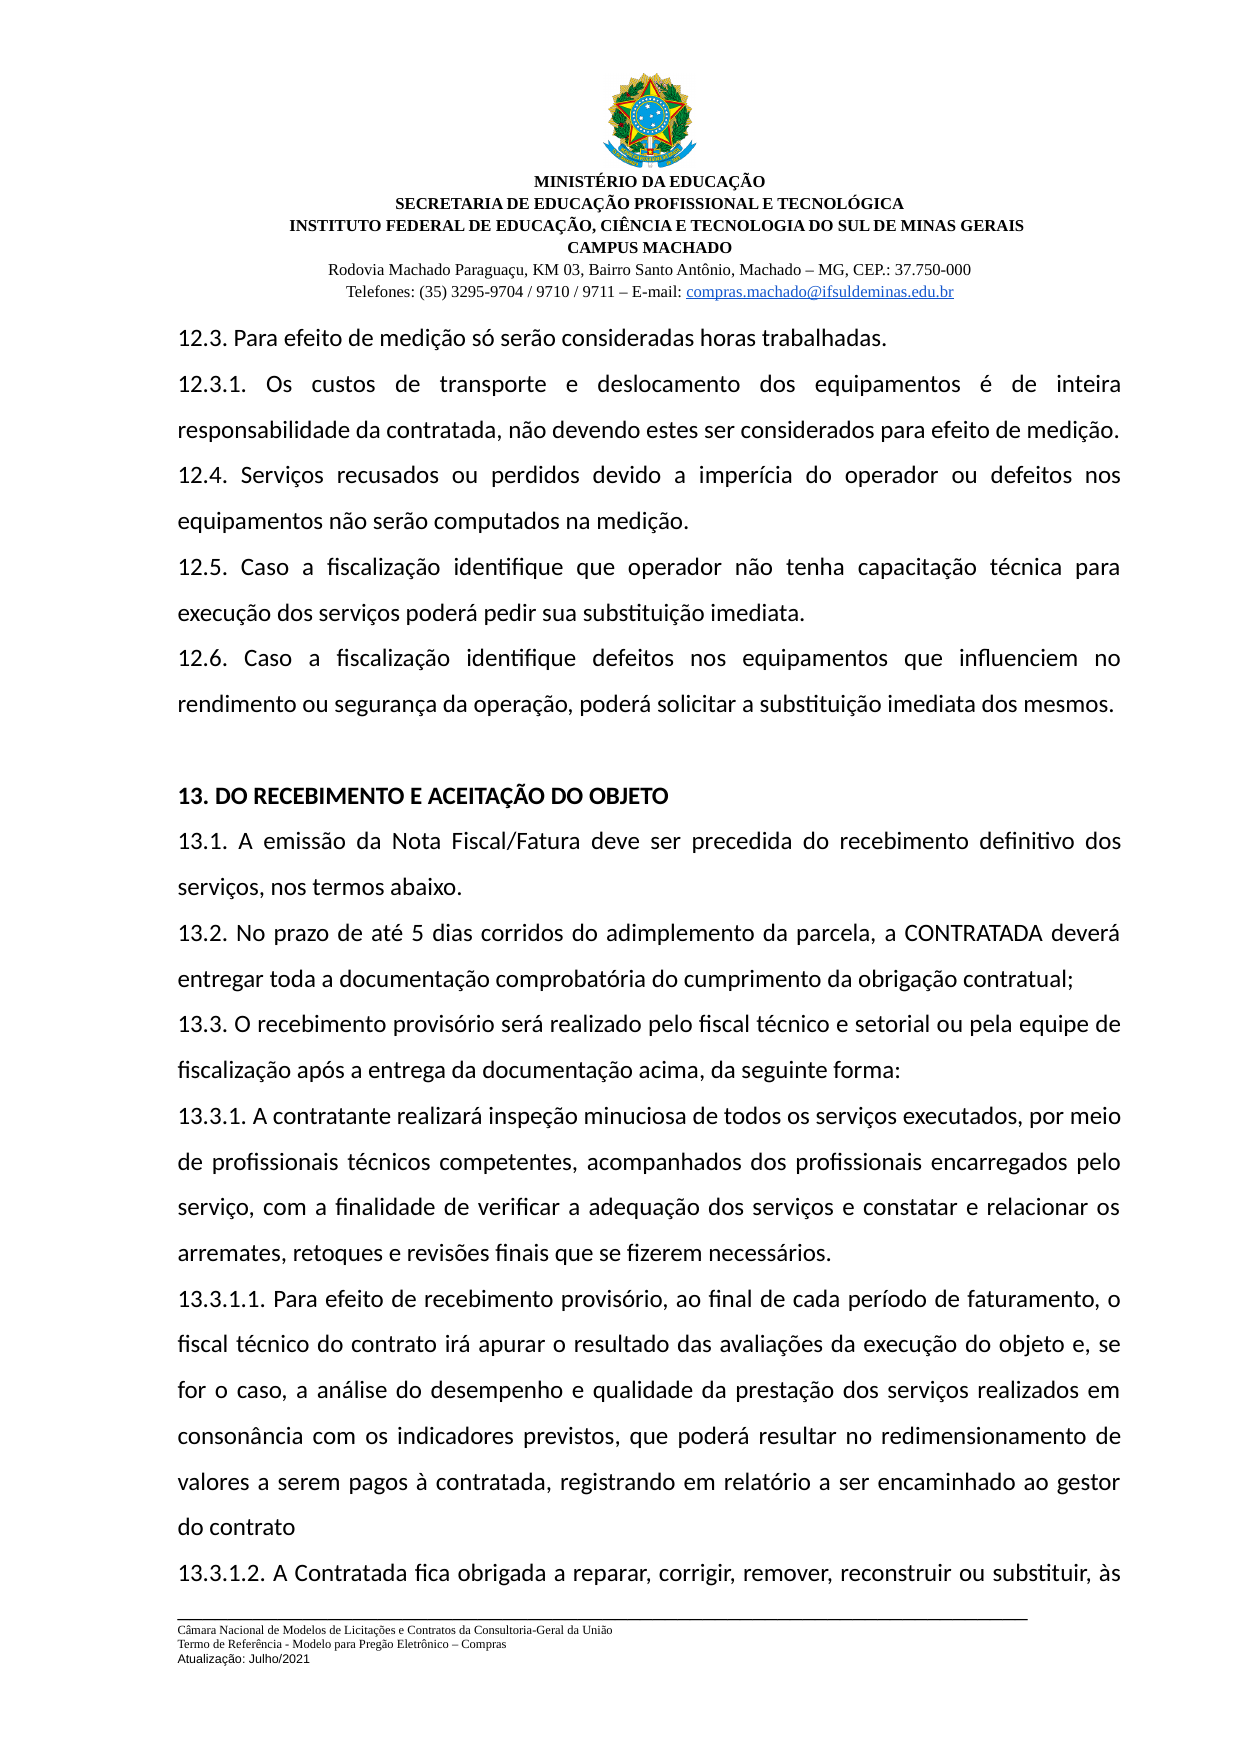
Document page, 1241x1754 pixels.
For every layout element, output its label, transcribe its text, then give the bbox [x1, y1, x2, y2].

text 12.3.1. Os custos de transporte e deslocamento dos equipamentos é de inteira responsabilidade da contratada, não devendo estes ser considerados para efeito de medição. [177, 368, 1122, 444]
text 13. DO RECEBIMENTO E ACEITAÇÃO DO OBJETO [177, 780, 1122, 810]
text 13.3.1.1. Para efeito de recebimento provisório, ao final de cada período de faturamento, o fiscal técnico do contrato irá apurar o resultado das avaliações da execução do objeto e, se for o caso, a análise do desempenho e qualidade da prestação dos serviços realizados em consonância com os indicadores previstos, que poderá resultar no redimensionamento de valores a serem pagos à contratada, registrando em relatório a ser encaminhado ao gestor do contrato [177, 1283, 1122, 1542]
picture [669, 149, 680, 155]
text 13.2. No prazo de até 5 dias corridos do adimplemento da parcela, a CONTRATADA deverá entregar toda a documentação comprobatória do cumprimento da obrigação contratual; [177, 917, 1122, 993]
text 13.3. O recebimento provisório será realizado pelo fiscal técnico e setorial ou pela equipe de fiscalização após a entrega da documentação acima, da seguinte forma: [177, 1008, 1122, 1085]
text 12.6. Caso a fiscalização identifique defeitos nos equipamentos que influenciem no rendimento ou segurança da operação, poderá solicitar a substituição imediata dos mesmos. [177, 643, 1122, 719]
text 13.1. A emissão da Nota Fiscal/Fatura deve ser precedida do recebimento definitivo dos serviços, nos termos abaixo. [177, 826, 1122, 902]
text 13.3.1.2. A Contratada fica obrigada a reparar, corrigir, remover, reconstruir ou substituir, às [177, 1557, 1122, 1588]
picture [603, 73, 697, 168]
picture [643, 163, 658, 168]
text 13.3.1. A contratante realizará inspeção minuciosa de todos os serviços executados, por meio de profissionais técnicos competentes, acompanhados dos profissionais encarregados pelo serviço, com a finalidade de verificar a adequação dos serviços e constatar e relacionar os arremates, retoques e revisões finais que se fizerem necessários. [177, 1100, 1122, 1268]
text 12.3. Para efeito de medição só serão consideradas horas trabalhadas. [177, 322, 1122, 353]
text 12.5. Caso a fiscalização identifique que operador não tenha capacitação técnica para execução dos serviços poderá pedir sua substituição imediata. [177, 551, 1122, 627]
text 12.4. Serviços recusados ou perdidos devido a imperícia do operador ou defeitos nos equipamentos não serão computados na medição. [177, 460, 1122, 536]
